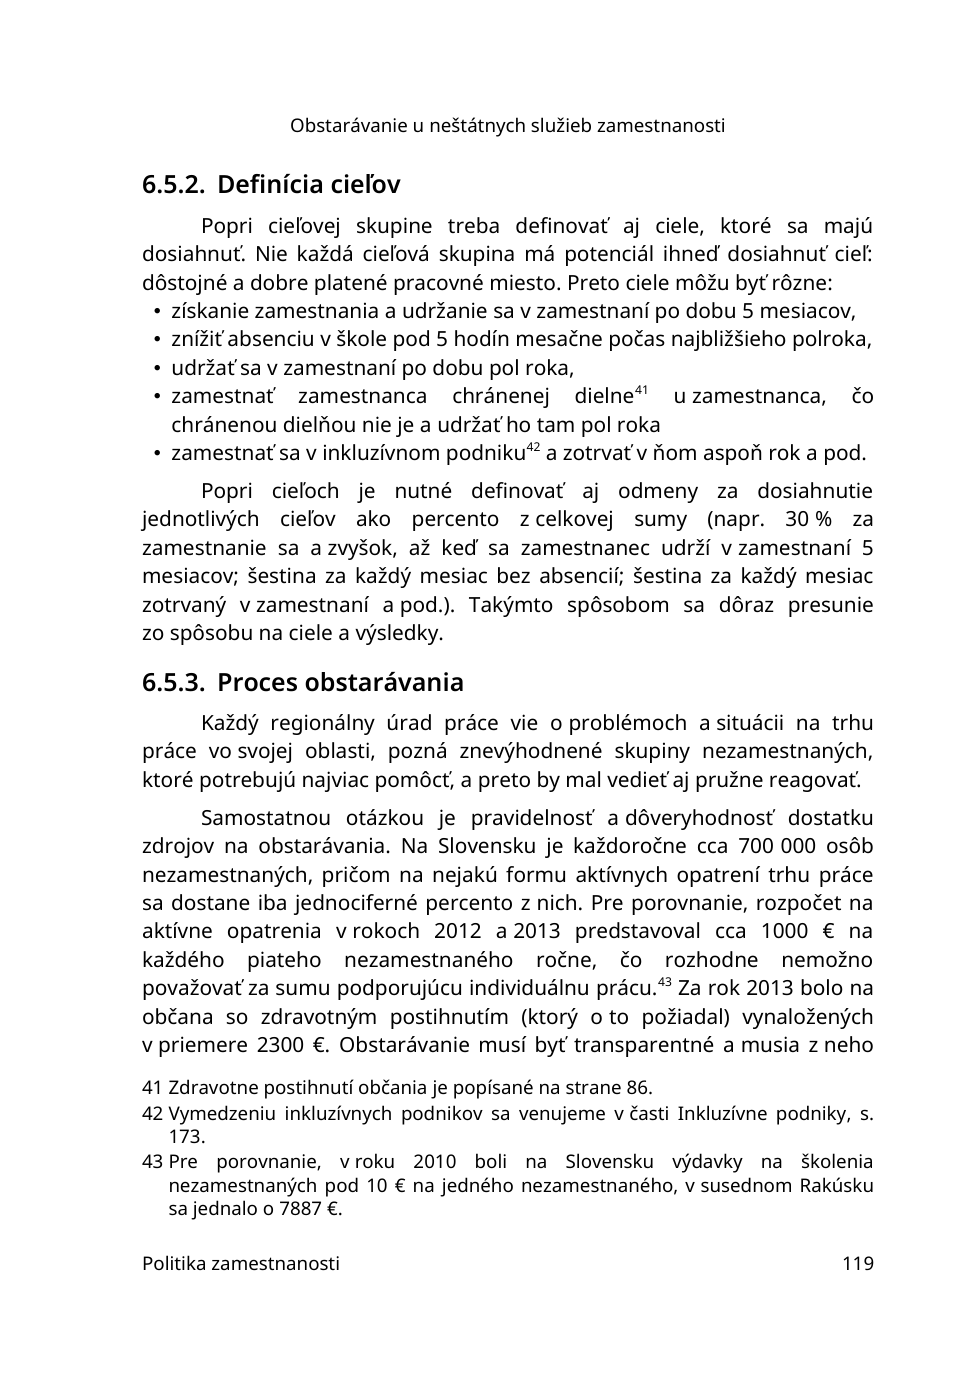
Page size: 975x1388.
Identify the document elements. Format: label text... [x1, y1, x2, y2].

list zamestnať sa v inkluzívnom podniku a zotrvať v ňom aspoň rok a pod. [153, 438, 874, 467]
list znížiť absenciu v škole pod 5 hodín mesačne počas najbližšieho polroka, [153, 324, 874, 353]
list získanie zamestnania a udržanie sa v zamestnaní po dobu 5 mesiacov, [153, 296, 874, 324]
text Samostatnou otázkou je pravidelnosť a dôveryhodnosť dostatku zdrojov na obstarávania. Na Slovensku je každoročne cca 700 000 osôb nezamestnaných, pričom na nejakú formu aktívnych opatrení trhu práce sa dostane iba jednociferné percento z nich. Pre porovnanie, rozpočet na aktívne opatrenia v rokoch 2012 a 2013 predstavoval cca 1000 € na každého piateho nezamestnaného ročne, čo rozhodne nemožno považovať za sumu podporujúcu individuálnu prácu. Za rok 2013 bolo na občana so zdravotným postihnutím (ktorý o to požiadal) vynaložených v priemere 2300 €. Obstarávanie musí byť transparentné a musia z neho [142, 803, 874, 1059]
text Popri cieľovej skupine treba definovať aj ciele, ktoré sa majú dosiahnuť. Nie každá cieľová skupina má potenciál ihneď dosiahnuť cieľ: dôstojné a dobre platené pracovné miesto. Preto ciele môžu byť rôzne: [142, 211, 874, 296]
subtitle Definícia cieľov [142, 167, 874, 201]
list Zdravotne postihnutí občania je popísané na strane 70. [142, 1074, 874, 1100]
text Popri cieľoch je nutné definovať aj odmeny za dosiahnutie jednotlivých cieľov ako percento z celkovej sumy (napr. 30 % za zamestnanie sa a zvyšok, až keď sa zamestnanec udrží v zamestnaní 5 mesiacov; šestina za každý mesiac bez absencií; šestina za každý mesiac zotrvaný v zamestnaní a pod.). Takýmto spôsobom sa dôraz presunie zo spôsobu na ciele a výsledky. [142, 476, 874, 647]
text Každý regionálny úrad práce vie o problémoch a situácii na trhu práce vo svojej oblasti, pozná znevýhodnené skupiny nezamestnaných, ktoré potrebujú najviac pomôcť, a preto by mal vedieť aj pružne reagovať. [142, 708, 874, 793]
list zamestnať zamestnanca chránenej dielne u zamestnanca, čo chránenou dielňou nie je a udržať ho tam pol roka [153, 381, 874, 438]
text Pre porovnanie, v roku 2010 boli na Slovensku výdavky na školenia nezamestnaných pod 10 € na jedného nezamestnaného, v susednom Rakúsku sa jednalo o 7887 €. [142, 1149, 874, 1221]
list Vymedzeniu inkluzívnych podnikov sa venujeme v časti Inkluzívne podniky, s. 143. [142, 1100, 874, 1149]
list udržať sa v zamestnaní po dobu pol roka, [153, 353, 874, 381]
subtitle Proces obstarávania [142, 664, 874, 698]
